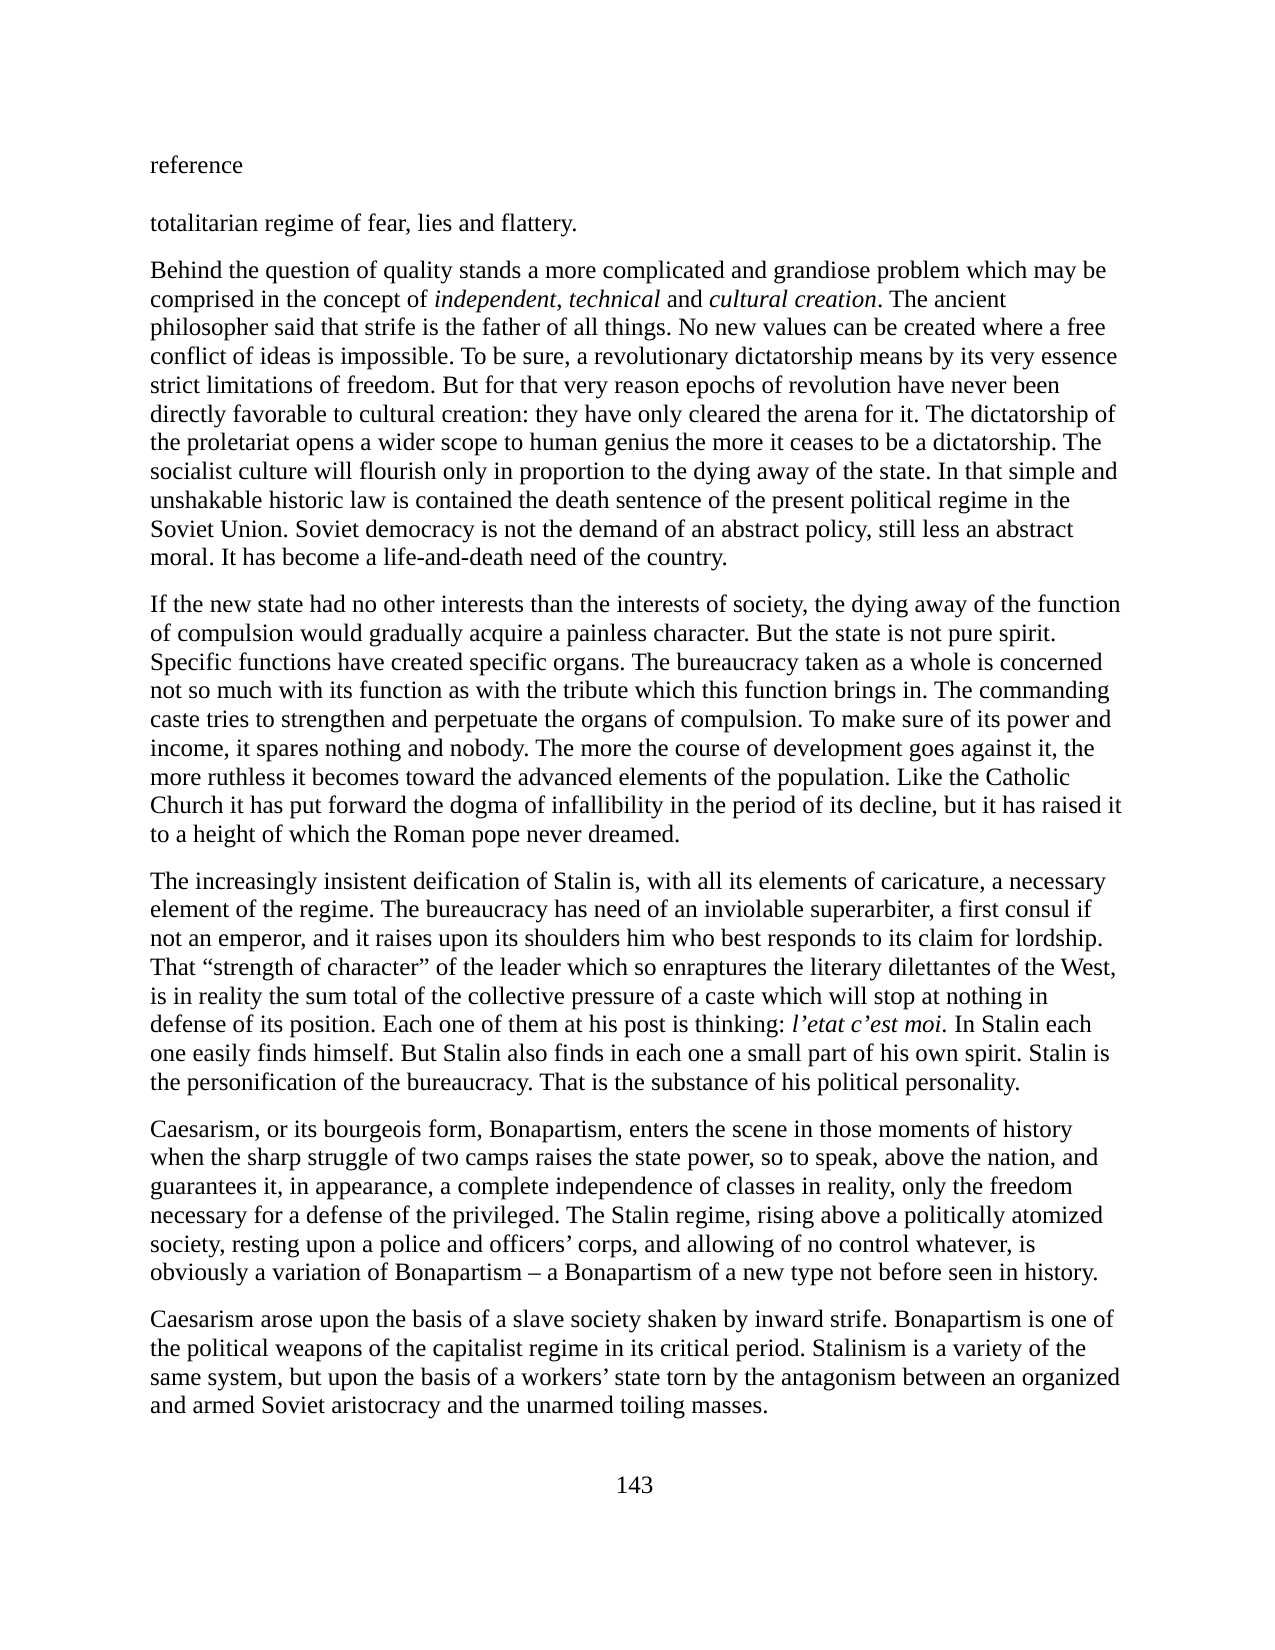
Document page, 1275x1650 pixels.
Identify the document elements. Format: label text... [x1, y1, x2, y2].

text totalitarian regime of fear, lies and flattery. [150, 208, 1125, 237]
text Caesarism, or its bourgeois form, Bonapartism, enters the scene in those moments of history when the sharp struggle of two camps raises the state power, so to speak, above the nation, and guarantees it, in appearance, a complete independence of classes in reality, only the freedom necessary for a defense of the privileged. The Stalin regime, rising above a politically atomized society, resting upon a police and officers’ corps, and allowing of no control whatever, is obviously a variation of Bonapartism – a Bonapartism of a new type not before seen in history. [150, 1114, 1125, 1286]
text If the new state had no other interests than the interests of society, the dying away of the function of compulsion would gradually acquire a painless character. But the state is not pure spirit. Specific functions have created specific organs. The bureaucracy taken as a whole is concerned not so much with its function as with the tribute which this function brings in. The commanding caste tries to strengthen and perpetuate the organs of compulsion. To make sure of its power and income, it spares nothing and nobody. The more the course of development goes against it, the more ruthless it becomes toward the advanced elements of the population. Like the Catholic Church it has put forward the dogma of infallibility in the period of its decline, but it has raised it to a height of which the Roman pope never dreamed. [150, 589, 1125, 848]
text Behind the question of quality stands a more complicated and grandiose problem which may be comprised in the concept of independent, technical and cultural creation. The ancient philosopher said that strife is the father of all things. No new values can be created where a free conflict of ideas is impossible. To be sure, a revolutionary dictatorship means by its very essence strict limitations of freedom. But for that very reason epochs of revolution have never been directly favorable to cultural creation: they have only cleared the arena for it. The dictatorship of the proletariat opens a wider scope to human genius the more it ceases to be a dictatorship. The socialist culture will flourish only in proportion to the dying away of the state. In that simple and unshakable historic law is contained the death sentence of the present political regime in the Soviet Union. Soviet democracy is not the demand of an abstract policy, still less an abstract moral. It has become a life-and-death need of the country. [150, 255, 1125, 571]
text The increasingly insistent deification of Stalin is, with all its elements of caricature, a necessary element of the regime. The bureaucracy has need of an inviolable superarbiter, a first consul if not an emperor, and it raises upon its shoulders him who best responds to its claim for lordship. That “strength of character” of the leader which so enraptures the literary dilettantes of the West, is in reality the sum total of the collective pressure of a caste which will stop at nothing in defense of its position. Each one of them at his post is thinking: l’etat c’est moi. In Stalin each one easily finds himself. But Stalin also finds in each one a small part of his own spirit. Stalin is the personification of the bureaucracy. That is the substance of his political personality. [150, 866, 1125, 1096]
text Caesarism arose upon the basis of a slave society shaken by inward strife. Bonapartism is one of the political weapons of the capitalist regime in its critical period. Stalinism is a variety of the same system, but upon the basis of a workers’ state torn by the antagonism between an organized and armed Soviet aristocracy and the unarmed toiling masses. [150, 1304, 1125, 1419]
